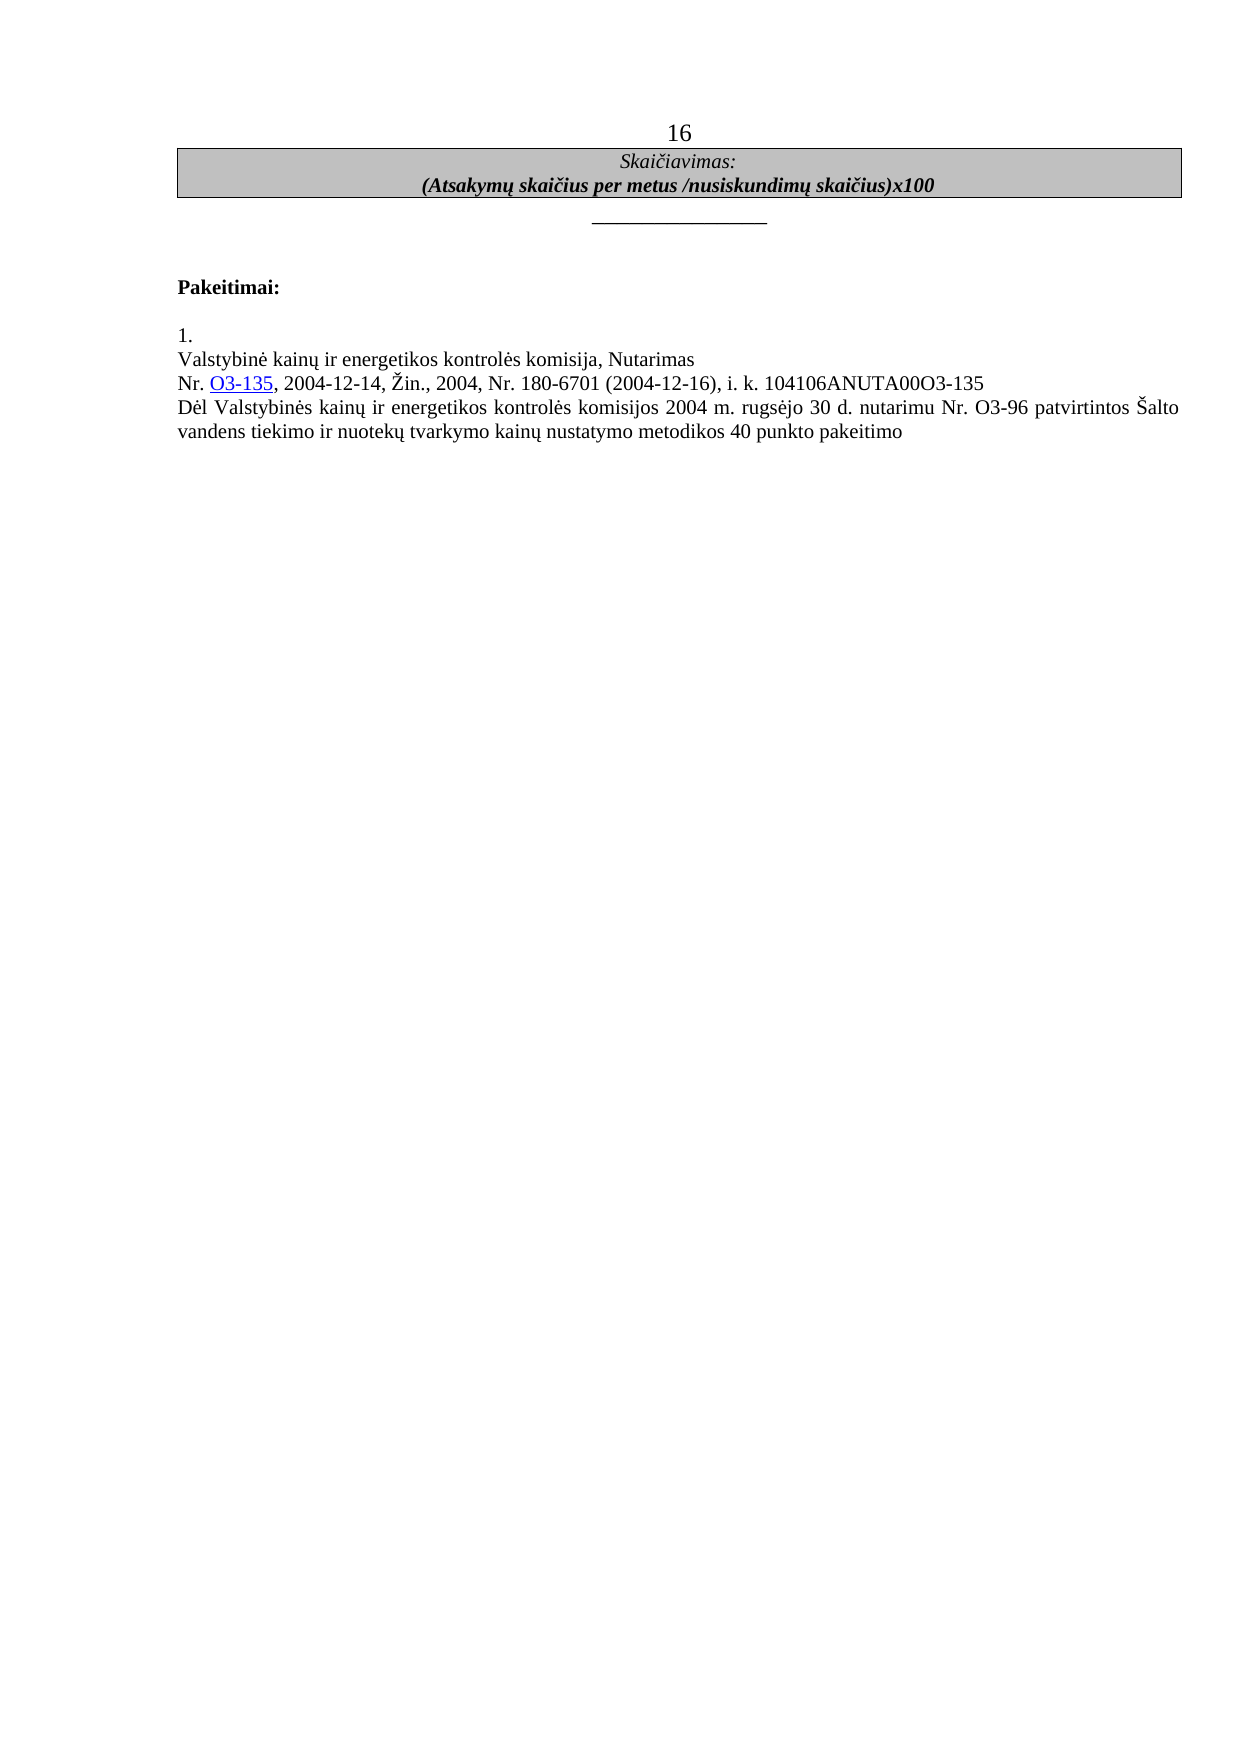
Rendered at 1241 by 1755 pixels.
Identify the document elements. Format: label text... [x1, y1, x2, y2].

text Valstybinė kainų ir energetikos kontrolės komisija, Nutarimas [177, 347, 1181, 371]
text 1. [177, 323, 1181, 347]
text ______________ [177, 198, 1181, 227]
text Nr. O3-135, 2004-12-14, Žin., 2004, Nr. 180-6701 (2004-12-16), i. k. 104106ANUTA00O3-135 [177, 371, 1181, 395]
text Pakeitimai: [177, 275, 1181, 299]
table_header Skaičiavimas: (Atsakymų skaičius per metus /nusiskundimų skaičius)x100 [178, 149, 1181, 197]
text Dėl Valstybinės kainų ir energetikos kontrolės komisijos 2004 m. rugsėjo 30 d. nutarimu Nr. O3-96 patvirtintos Šalto vandens tiekimo ir nuotekų tvarkymo kainų nustatymo metodikos 40 punkto pakeitimo [177, 395, 1181, 443]
